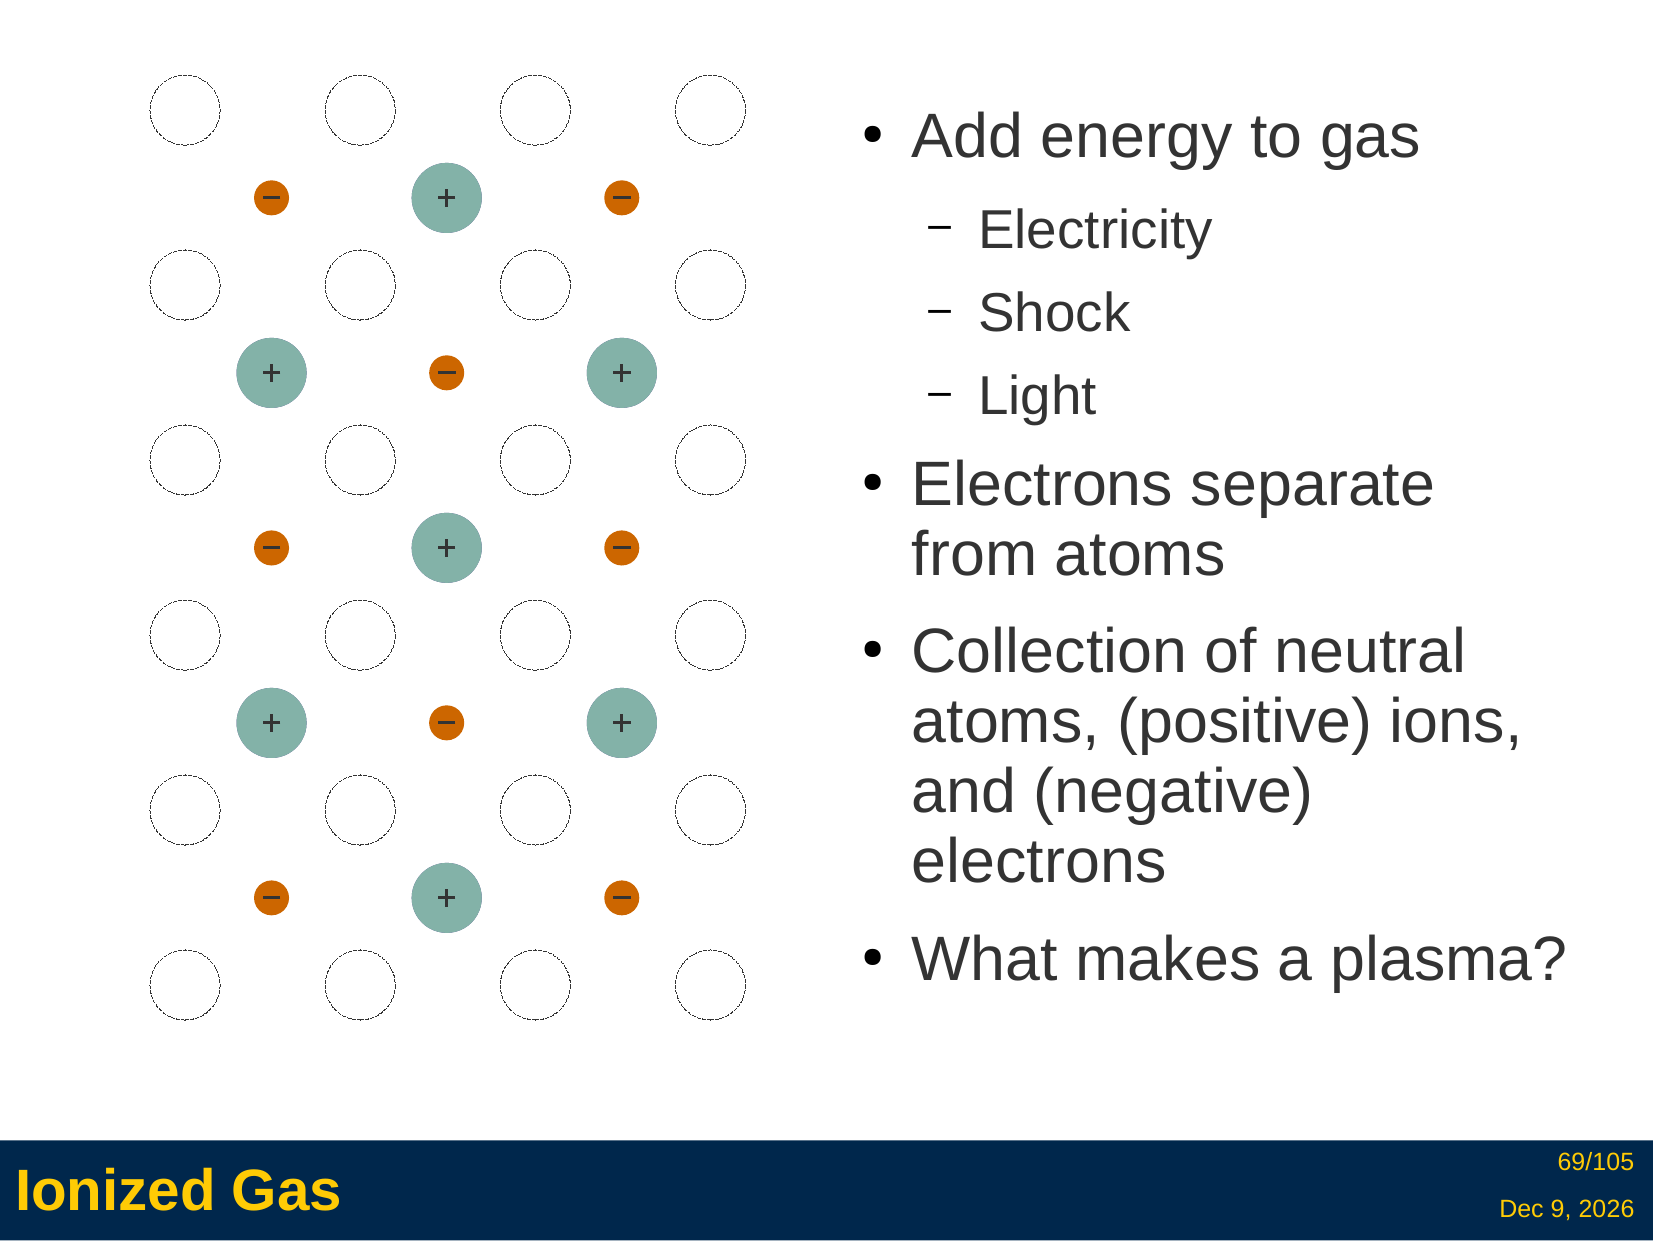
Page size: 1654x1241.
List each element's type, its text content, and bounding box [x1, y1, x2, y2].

text_box [604, 880, 640, 916]
text_box [236, 337, 307, 408]
text_box [253, 880, 290, 916]
title Ionized Gas [14, 1140, 1380, 1241]
text_box [604, 180, 640, 216]
text_box [586, 337, 657, 408]
text_box [411, 862, 482, 933]
text_box [253, 180, 290, 216]
text_box [411, 512, 482, 583]
text_box [253, 530, 290, 566]
list Add energy to gas Electricity Shock Light Electrons separate from atoms Collection of neutral atoms, (positive) ions, and (negative) electrons What makes a plasma? [845, 75, 1572, 1021]
text_box [429, 355, 465, 391]
text_box [586, 687, 657, 758]
text_box [411, 162, 482, 233]
text_box [236, 687, 307, 758]
text_box [429, 705, 465, 741]
text_box [604, 530, 640, 566]
